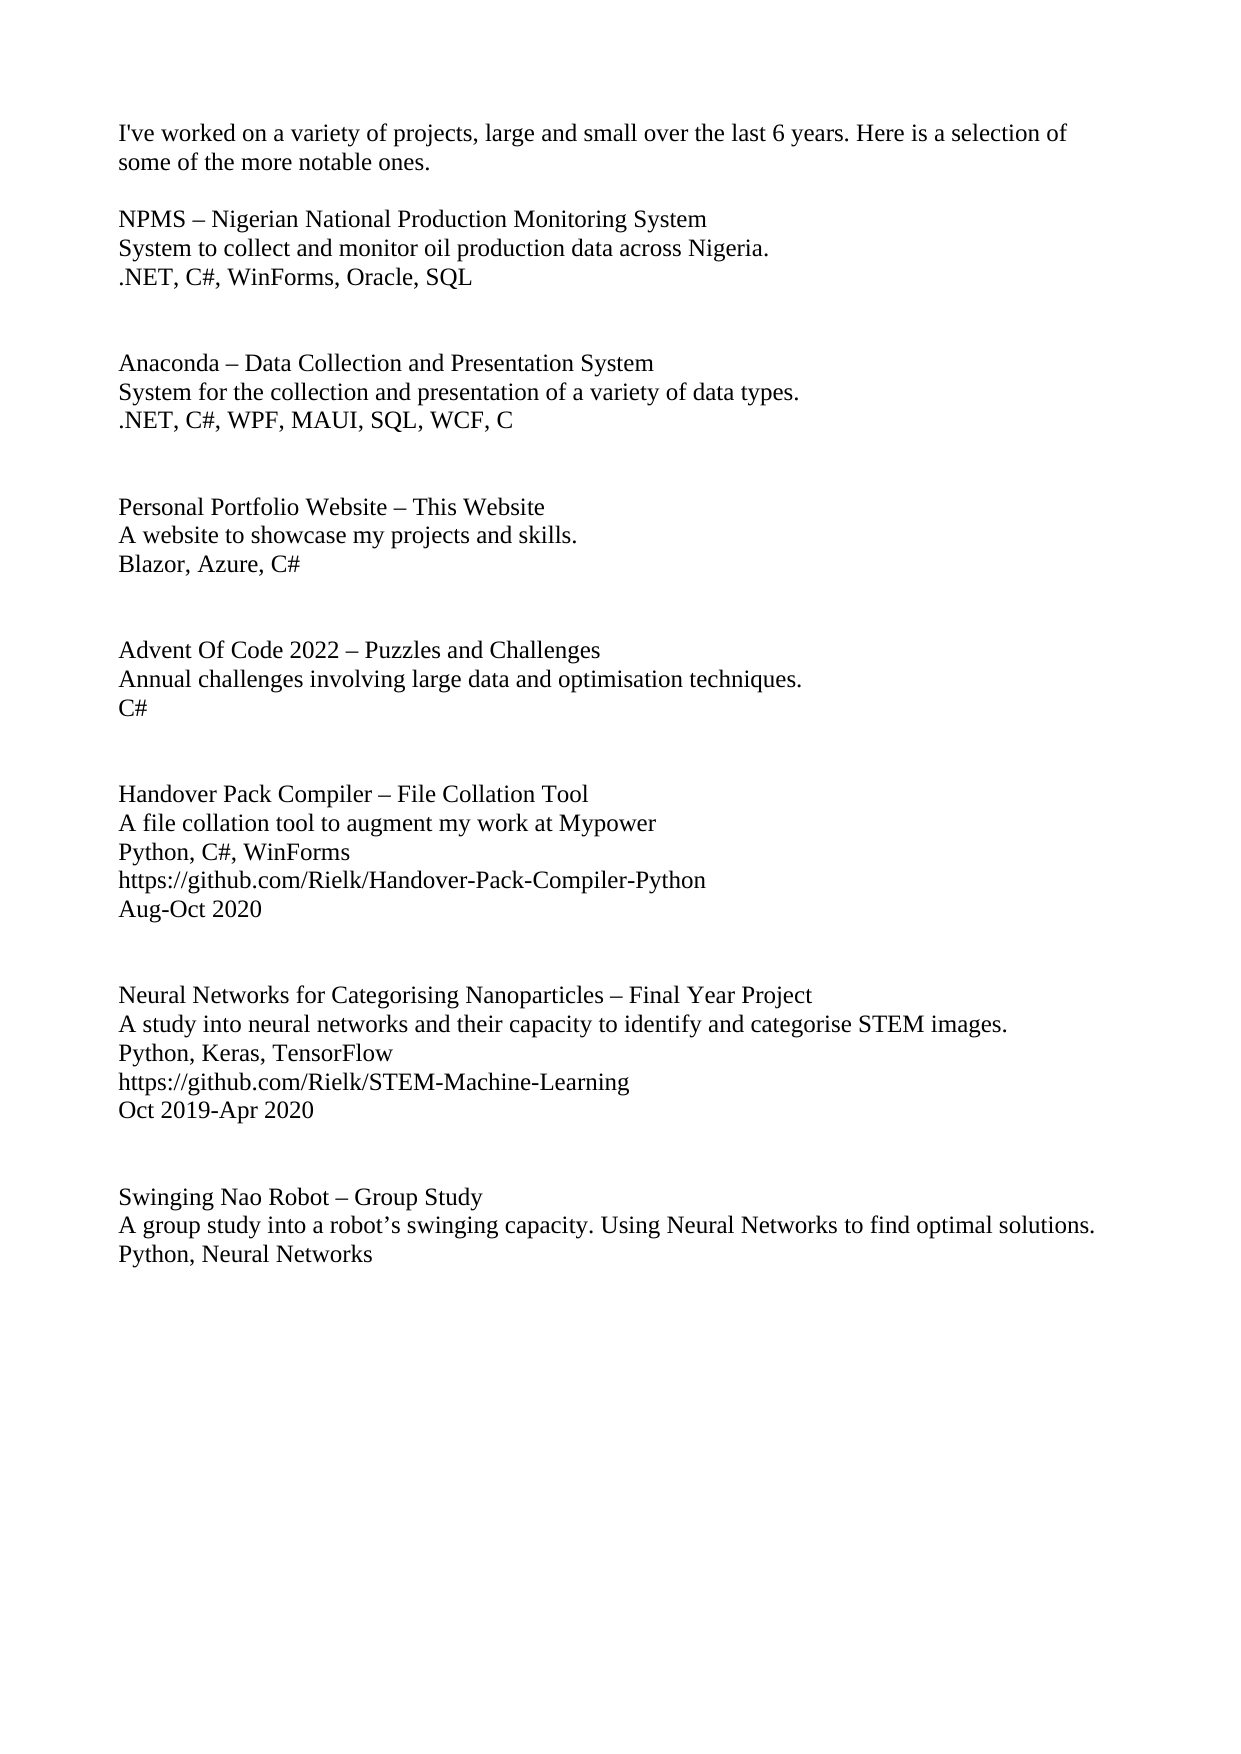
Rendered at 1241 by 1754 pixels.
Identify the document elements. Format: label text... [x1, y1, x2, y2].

text Swinging Nao Robot – Group Study [118, 1182, 1122, 1211]
text I've worked on a variety of projects, large and small over the last 6 years. Here is a selection of some of the more notable ones. [118, 118, 1122, 176]
text A file collation tool to augment my work at Mypower [118, 808, 1122, 837]
text Advent Of Code 2022 – Puzzles and Challenges [118, 636, 1122, 664]
text Python, Keras, TensorFlow [118, 1038, 1122, 1067]
text Neural Networks for Categorising Nanoparticles – Final Year Project [118, 981, 1122, 1009]
text .NET, C#, WPF, MAUI, SQL, WCF, C [118, 406, 1122, 434]
text Annual challenges involving large data and optimisation techniques. [118, 664, 1122, 693]
text Blazor, Azure, C# [118, 549, 1122, 578]
text Oct 2019-Apr 2020 [118, 1096, 1122, 1124]
text https://github.com/Rielk/STEM-Machine-Learning [118, 1067, 1122, 1096]
text Python, C#, WinForms [118, 837, 1122, 866]
text A group study into a robot’s swinging capacity. Using Neural Networks to find optimal solutions. [118, 1211, 1122, 1239]
text A website to showcase my projects and skills. [118, 521, 1122, 549]
text Personal Portfolio Website – This Website [118, 492, 1122, 521]
text Handover Pack Compiler – File Collation Tool [118, 779, 1122, 808]
text NPMS – Nigerian National Production Monitoring System [118, 204, 1122, 233]
text C# [118, 693, 1122, 722]
text Python, Neural Networks [118, 1239, 1122, 1268]
text A study into neural networks and their capacity to identify and categorise STEM images. [118, 1009, 1122, 1038]
text https://github.com/Rielk/Handover-Pack-Compiler-Python [118, 866, 1122, 894]
text System for the collection and presentation of a variety of data types. [118, 377, 1122, 406]
text Anaconda – Data Collection and Presentation System [118, 348, 1122, 377]
text .NET, C#, WinForms, Oracle, SQL [118, 262, 1122, 291]
text System to collect and monitor oil production data across Nigeria. [118, 233, 1122, 262]
text Aug-Oct 2020 [118, 894, 1122, 923]
